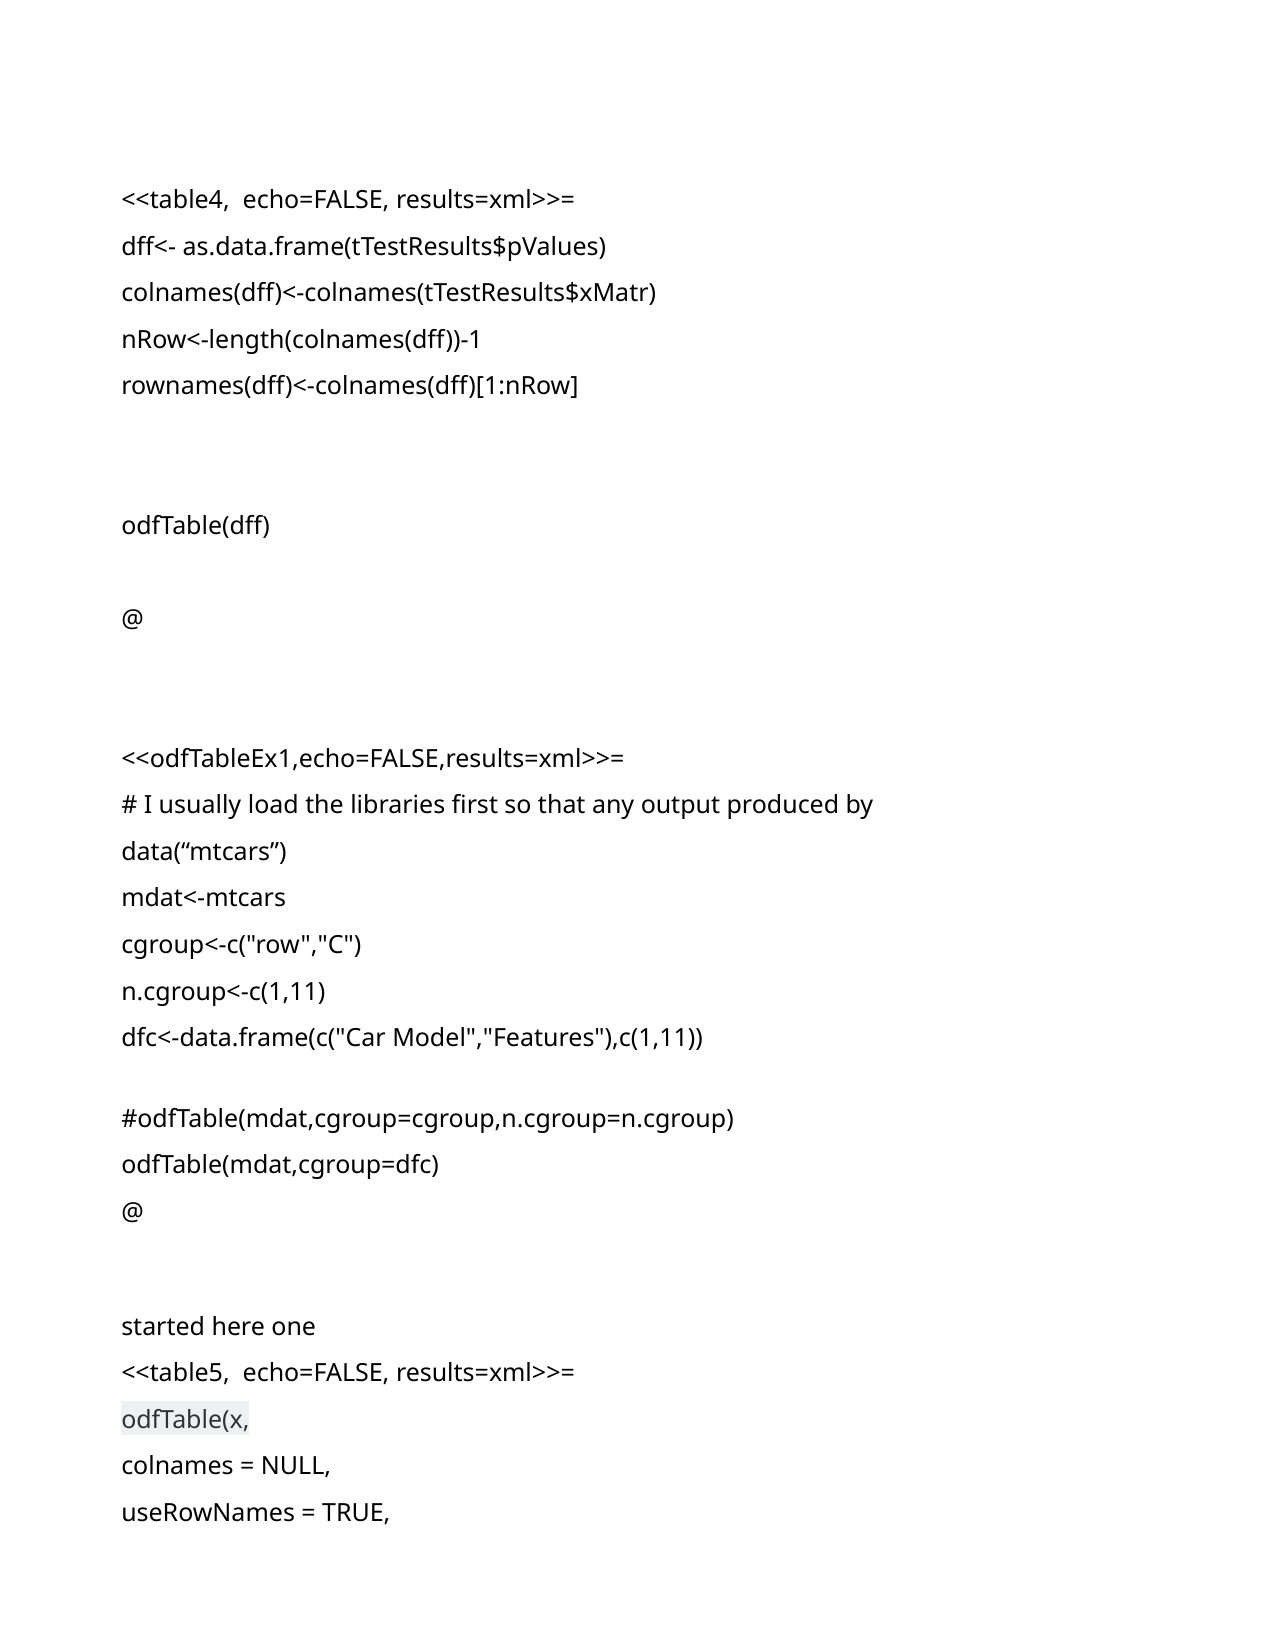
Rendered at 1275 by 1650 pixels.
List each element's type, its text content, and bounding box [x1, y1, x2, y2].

text @ [121, 601, 1158, 635]
text n.cgroup<-c(1,11) [121, 973, 1158, 1007]
text <<table5, echo=FALSE, results=xml>>= [121, 1355, 1158, 1389]
text rownames(dff)<-colnames(dff)[1:nRow] [121, 368, 1158, 402]
text <<odfTableEx1,echo=FALSE,results=xml>>= [121, 740, 1158, 774]
text cgroup<-c("row","C") [121, 927, 1158, 961]
text mdat<-mtcars [121, 880, 1158, 914]
text odfTable(mdat,cgroup=dfc) [121, 1147, 1158, 1181]
text data(“mtcars”) [121, 833, 1158, 868]
text colnames(dff)<-colnames(tTestResults$xMatr) [121, 275, 1158, 309]
text <<table4, echo=FALSE, results=xml>>= [121, 182, 1158, 216]
text nRow<-length(colnames(dff))-1 [121, 321, 1158, 355]
text dff<- as.data.frame(tTestResults$pValues) [121, 228, 1158, 262]
text dfc<-data.frame(c("Car Model","Features"),c(1,11)) [121, 1020, 1158, 1054]
text # I usually load the libraries first so that any output produced by [121, 787, 1158, 821]
text #odfTable(mdat,cgroup=cgroup,n.cgroup=n.cgroup) [121, 1100, 1158, 1134]
text colnames = NULL, [121, 1448, 1158, 1482]
text odfTable(dff) [121, 508, 1158, 542]
text started here one [121, 1308, 1158, 1342]
text @ [121, 1193, 1158, 1228]
text useRowNames = TRUE, [121, 1494, 1158, 1528]
text odfTable(x, [121, 1401, 1158, 1435]
